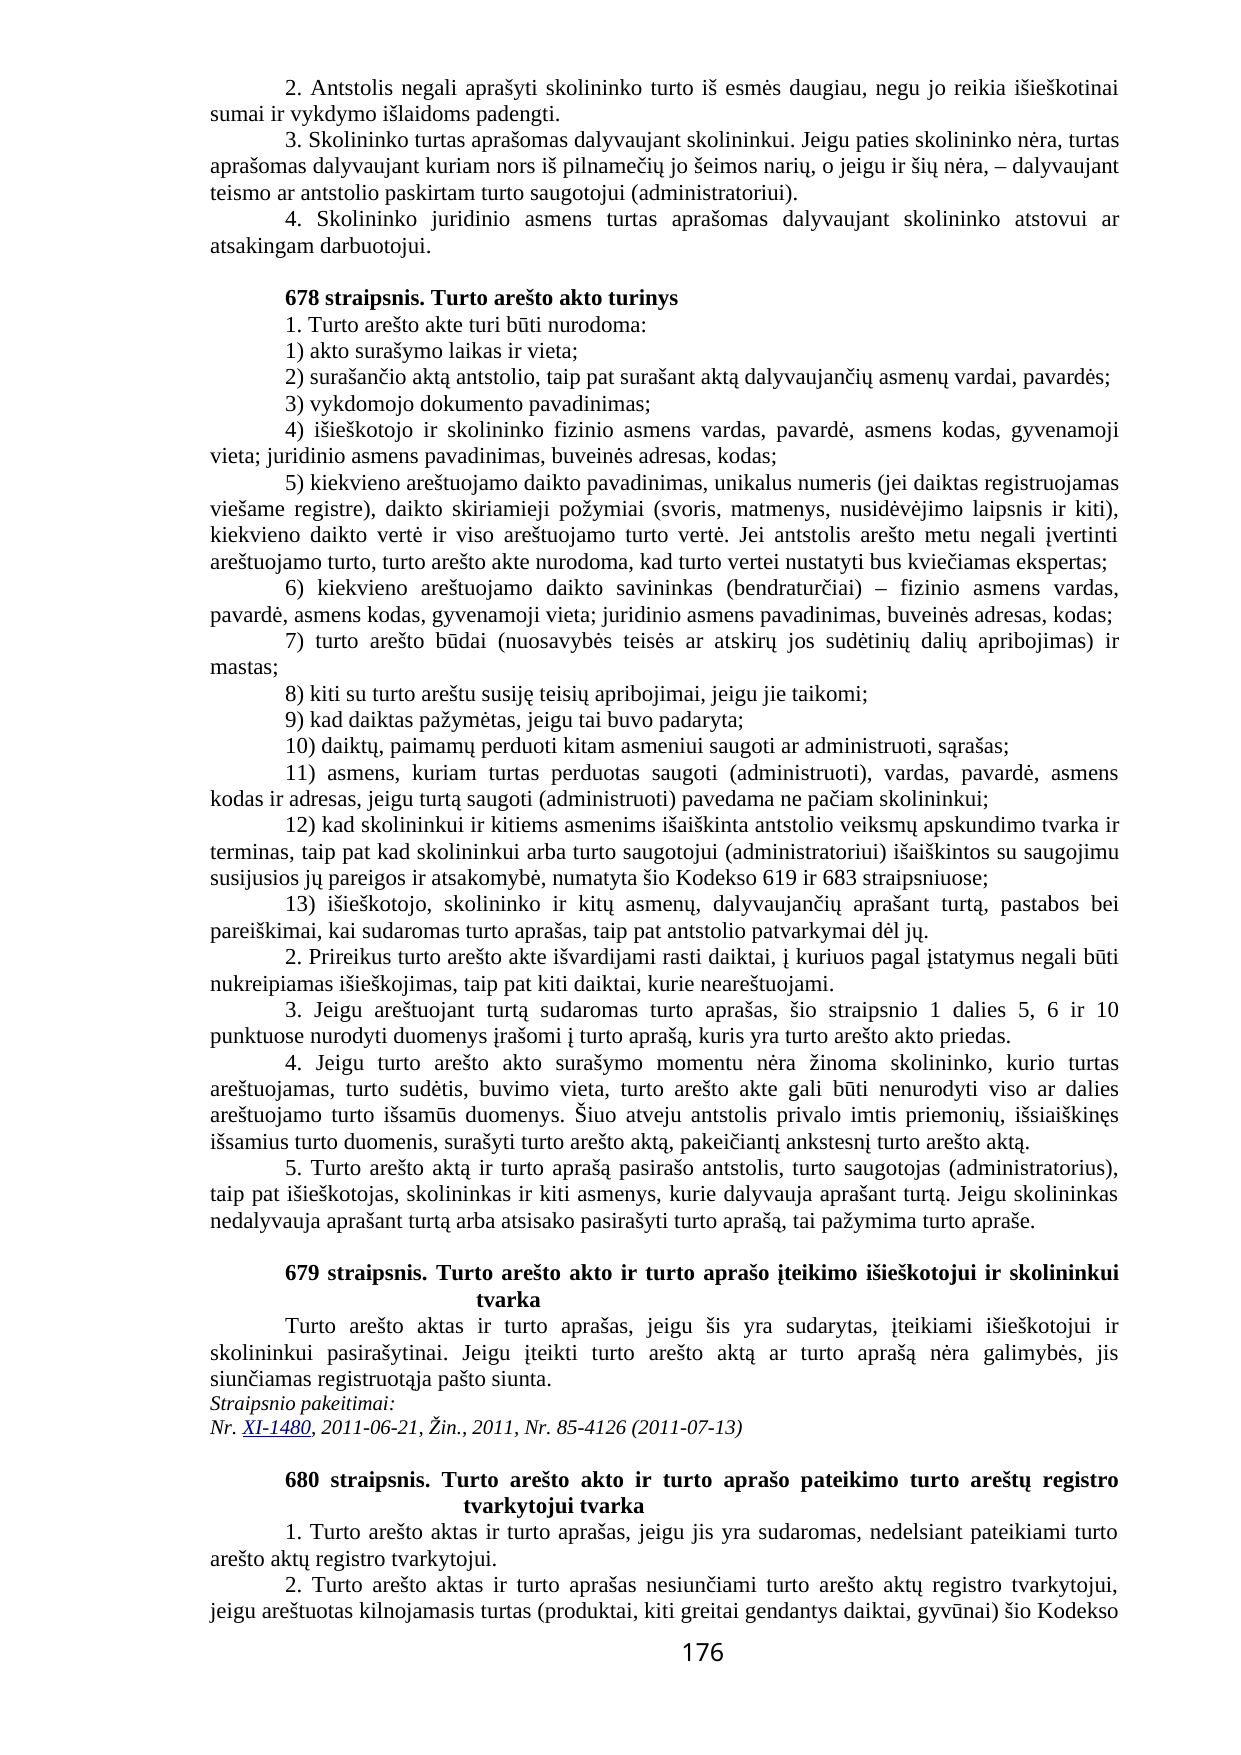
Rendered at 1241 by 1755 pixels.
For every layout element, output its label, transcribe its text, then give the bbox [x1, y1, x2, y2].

text 9) kad daiktas pažymėtas, jeigu tai buvo padaryta; [210, 706, 1120, 732]
text 5. Turto arešto aktą ir turto aprašą pasirašo antstolis, turto saugotojas (administratorius), taip pat išieškotojas, skolininkas ir kiti asmenys, kurie dalyvauja aprašant turtą. Jeigu skolininkas nedalyvauja aprašant turtą arba atsisako pasirašyti turto aprašą, tai pažymima turto apraše. [210, 1154, 1120, 1233]
text 2. Turto arešto aktas ir turto aprašas nesiunčiami turto arešto aktų registro tvarkytojui, jeigu areštuotas kilnojamasis turtas (produktai, kiti greitai gendantys daiktai, gyvūnai) šio Kodekso [210, 1571, 1120, 1624]
text Turto arešto aktas ir turto aprašas, jeigu šis yra sudarytas, įteikiami išieškotojui ir skolininkui pasirašytinai. Jeigu įteikti turto arešto aktą ar turto aprašą nėra galimybės, jis siunčiamas registruotąja pašto siunta. [210, 1312, 1120, 1391]
text 7) turto arešto būdai (nuosavybės teisės ar atskirų jos sudėtinių dalių apribojimas) ir mastas; [210, 627, 1120, 680]
text 3. Jeigu areštuojant turtą sudaromas turto aprašas, šio straipsnio 1 dalies 5, 6 ir 10 punktuose nurodyti duomenys įrašomi į turto aprašą, kuris yra turto arešto akto priedas. [210, 996, 1120, 1049]
text 680 straipsnis. Turto arešto akto ir turto aprašo pateikimo turto areštų registro tvarkytojui tvarka [285, 1466, 1120, 1518]
text 2. Antstolis negali aprašyti skolininko turto iš esmės daugiau, negu jo reikia išieškotinai sumai ir vykdymo išlaidoms padengti. [210, 73, 1120, 126]
text 679 straipsnis. Turto arešto akto ir turto aprašo įteikimo išieškotojui ir skolininkui tvarka [285, 1259, 1120, 1312]
text 678 straipsnis. Turto arešto akto turinys [210, 284, 1120, 311]
text 5) kiekvieno areštuojamo daikto pavadinimas, unikalus numeris (jei daiktas registruojamas viešame registre), daikto skiriamieji požymiai (svoris, matmenys, nusidėvėjimo laipsnis ir kiti), kiekvieno daikto vertė ir viso areštuojamo turto vertė. Jei antstolis arešto metu negali įvertinti areštuojamo turto, turto arešto akte nurodoma, kad turto vertei nustatyti bus kviečiamas ekspertas; [210, 469, 1120, 574]
text 13) išieškotojo, skolininko ir kitų asmenų, dalyvaujančių aprašant turtą, pastabos bei pareiškimai, kai sudaromas turto aprašas, taip pat antstolio patvarkymai dėl jų. [210, 891, 1120, 943]
text 6) kiekvieno areštuojamo daikto savininkas (bendraturčiai) – fizinio asmens vardas, pavardė, asmens kodas, gyvenamoji vieta; juridinio asmens pavadinimas, buveinės adresas, kodas; [210, 574, 1120, 627]
text 4. Jeigu turto arešto akto surašymo momentu nėra žinoma skolininko, kurio turtas areštuojamas, turto sudėtis, buvimo vieta, turto arešto akte gali būti nenurodyti viso ar dalies areštuojamo turto išsamūs duomenys. Šiuo atveju antstolis privalo imtis priemonių, išsiaiškinęs išsamius turto duomenis, surašyti turto arešto aktą, pakeičiantį ankstesnį turto arešto aktą. [210, 1049, 1120, 1154]
text 2. Prireikus turto arešto akte išvardijami rasti daiktai, į kuriuos pagal įstatymus negali būti nukreipiamas išieškojimas, taip pat kiti daiktai, kurie neareštuojami. [210, 943, 1120, 996]
text 2) surašančio aktą antstolio, taip pat surašant aktą dalyvaujančių asmenų vardai, pavardės; [210, 363, 1120, 390]
text Nr. XI-1480, 2011-06-21, Žin., 2011, Nr. 85-4126 (2011-07-13) [210, 1415, 1120, 1439]
text 8) kiti su turto areštu susiję teisių apribojimai, jeigu jie taikomi; [210, 680, 1120, 706]
text 3. Skolininko turtas aprašomas dalyvaujant skolininkui. Jeigu paties skolininko nėra, turtas aprašomas dalyvaujant kuriam nors iš pilnamečių jo šeimos narių, o jeigu ir šių nėra, – dalyvaujant teismo ar antstolio paskirtam turto saugotojui (administratoriui). [210, 126, 1120, 205]
text 4) išieškotojo ir skolininko fizinio asmens vardas, pavardė, asmens kodas, gyvenamoji vieta; juridinio asmens pavadinimas, buveinės adresas, kodas; [210, 416, 1120, 469]
text 12) kad skolininkui ir kitiems asmenims išaiškinta antstolio veiksmų apskundimo tvarka ir terminas, taip pat kad skolininkui arba turto saugotojui (administratoriui) išaiškintos su saugojimu susijusios jų pareigos ir atsakomybė, numatyta šio Kodekso 619 ir 683 straipsniuose; [210, 811, 1120, 891]
text 1) akto surašymo laikas ir vieta; [210, 337, 1120, 363]
text 1. Turto arešto akte turi būti nurodoma: [210, 311, 1120, 337]
text 10) daiktų, paimamų perduoti kitam asmeniui saugoti ar administruoti, sąrašas; [210, 732, 1120, 759]
text 1. Turto arešto aktas ir turto aprašas, jeigu jis yra sudaromas, nedelsiant pateikiami turto arešto aktų registro tvarkytojui. [210, 1518, 1120, 1571]
text 3) vykdomojo dokumento pavadinimas; [210, 390, 1120, 416]
text 11) asmens, kuriam turtas perduotas saugoti (administruoti), vardas, pavardė, asmens kodas ir adresas, jeigu turtą saugoti (administruoti) pavedama ne pačiam skolininkui; [210, 759, 1120, 811]
text 4. Skolininko juridinio asmens turtas aprašomas dalyvaujant skolininko atstovui ar atsakingam darbuotojui. [210, 205, 1120, 258]
text Straipsnio pakeitimai: [210, 1391, 1120, 1415]
